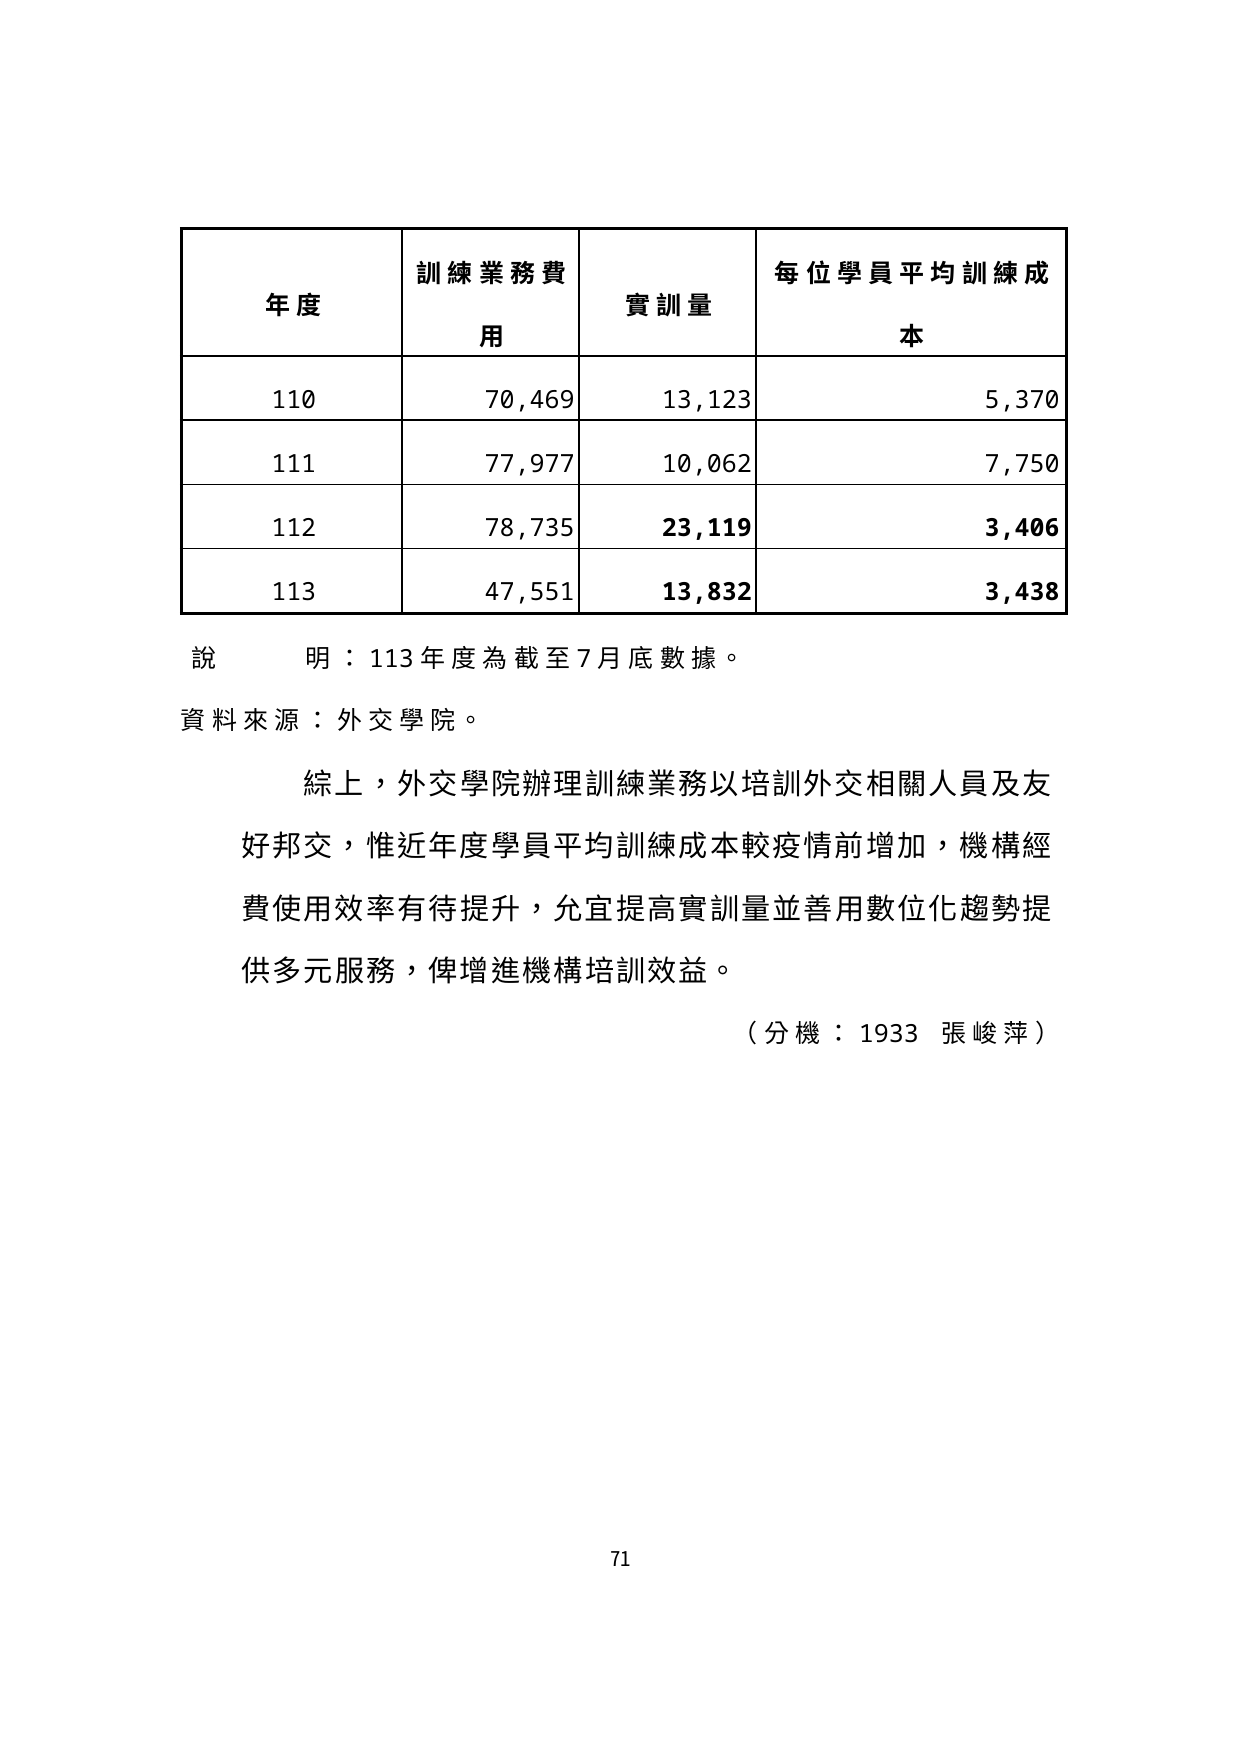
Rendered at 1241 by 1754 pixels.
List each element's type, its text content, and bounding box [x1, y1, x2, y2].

table_cell 3,438 [757, 549, 1065, 612]
table_header 訓練業務費用 [403, 230, 578, 355]
table_cell 23,119 [580, 485, 755, 547]
table_cell 3,406 [757, 485, 1065, 547]
text 說 明：113年度為截至7月底數據。 [176, 615, 1063, 677]
table_cell 77,977 [403, 421, 578, 483]
table_cell 112 [183, 485, 401, 547]
table_cell 13,832 [580, 549, 755, 612]
text （分機：1933 張峻萍） [177, 990, 1063, 1052]
table_header 年度 [183, 230, 401, 355]
table_cell 5,370 [757, 357, 1065, 419]
table_cell 7,750 [757, 421, 1065, 483]
table_cell 47,551 [403, 549, 578, 612]
table_header 每位學員平均訓練成本 [757, 230, 1065, 355]
table_cell 13,123 [580, 357, 755, 419]
table_cell 70,469 [403, 357, 578, 419]
text 綜上，外交學院辦理訓練業務以培訓外交相關人員及友好邦交，惟近年度學員平均訓練成本較疫情前增加，機構經費使用效率有待提升，允宜提高實訓量並善用數位化趨勢提供多元服務，俾增進機構培訓效益。 [236, 740, 1063, 990]
table_cell 78,735 [403, 485, 578, 547]
table_header 實訓量 [580, 230, 755, 355]
table_cell 110 [183, 357, 401, 419]
table_cell 10,062 [580, 421, 755, 483]
table_cell 111 [183, 421, 401, 483]
text 資料來源：外交學院。 [177, 677, 1063, 740]
table_cell 113 [183, 549, 401, 612]
